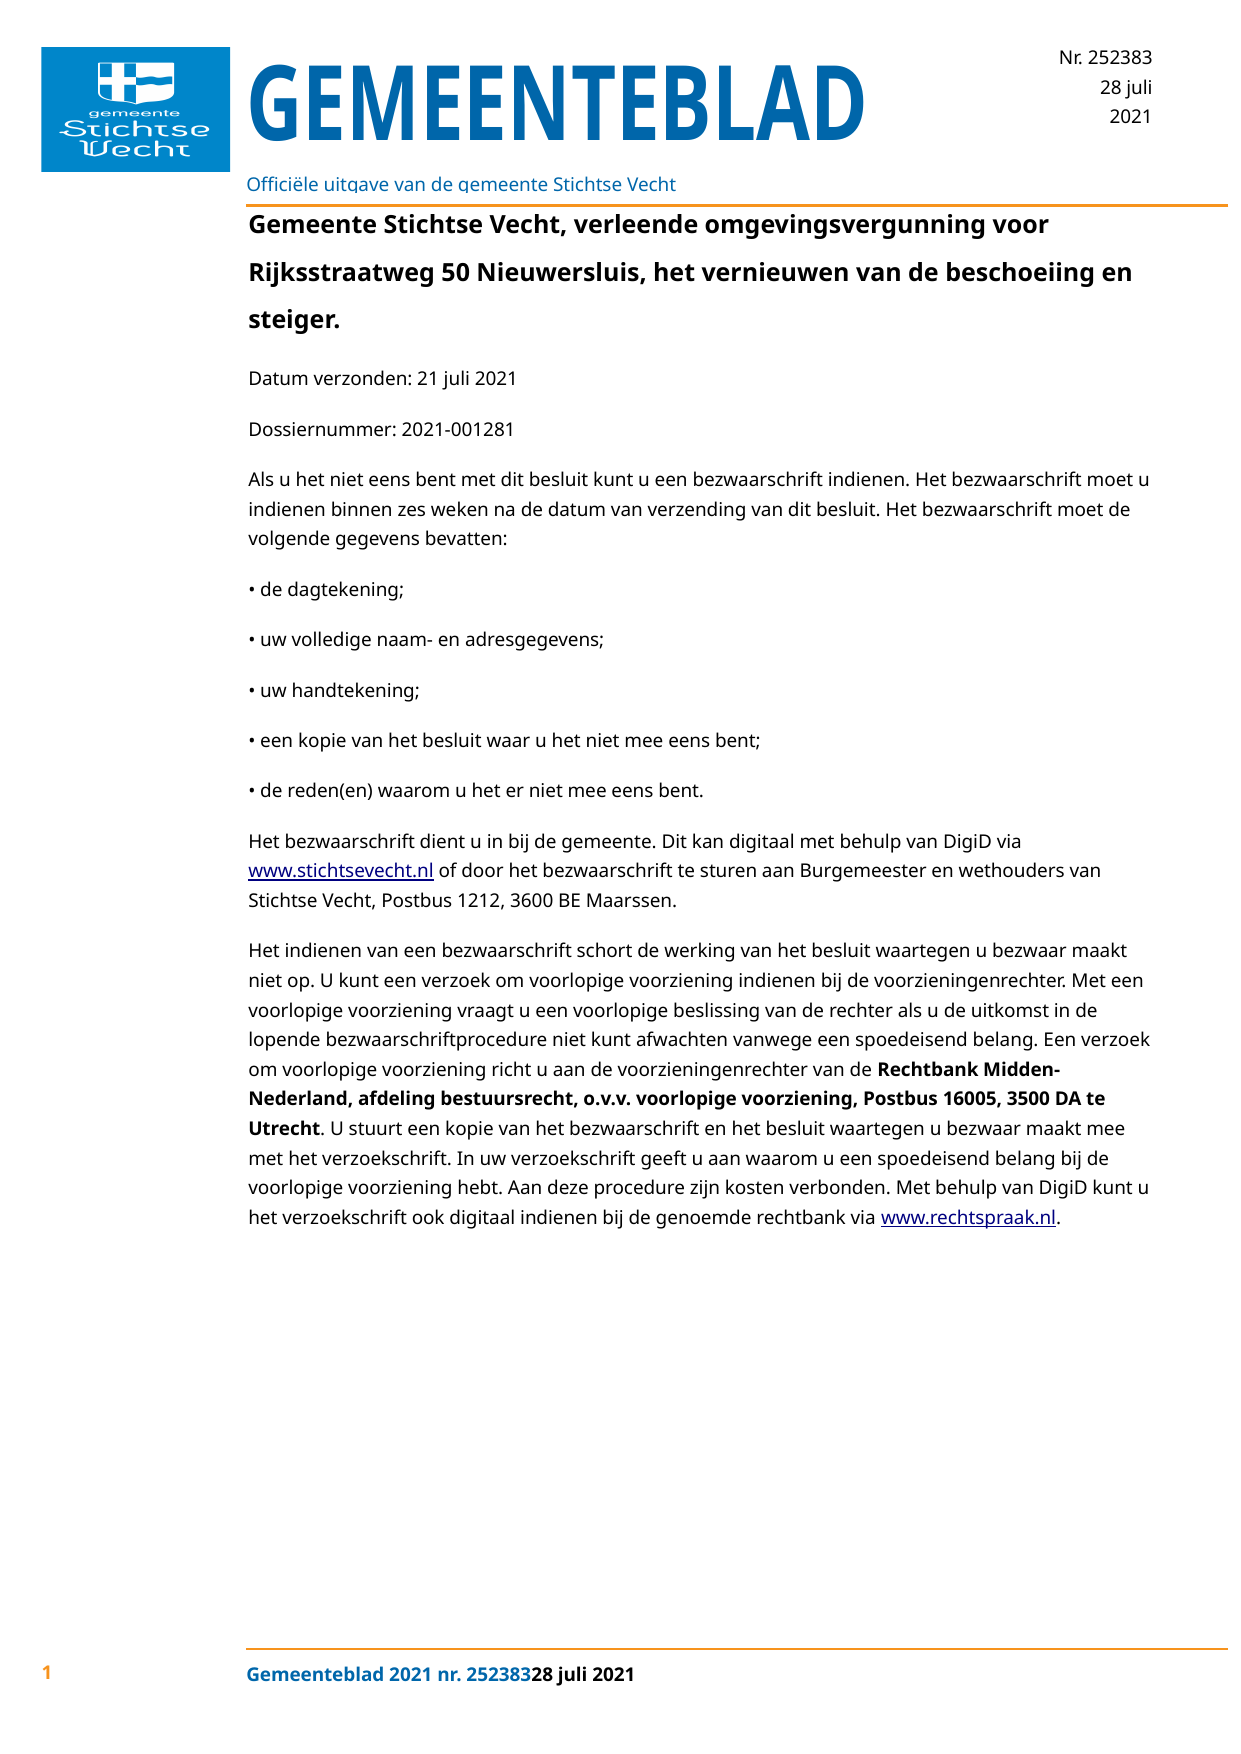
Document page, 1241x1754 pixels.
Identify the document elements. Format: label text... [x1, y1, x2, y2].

text Datum verzonden: 21 juli 2021 [248, 366, 1152, 391]
text Dossiernummer: 2021-001281 [248, 416, 1152, 442]
picture [99, 63, 135, 101]
text Het indienen van een bezwaarschrift schort de werking van het besluit waartegen u bezwaar maakt niet op. U kunt een verzoek om voorlopige voorziening indienen bij de voorzieningenrechter. Met een voorlopige voorziening vraagt u een voorlopige beslissing van de rechter als u de uitkomst in de lopende bezwaarschriftprocedure niet kunt afwachten vanwege een spoedeisend belang. Een verzoek om voorlopige voorziening richt u aan de voorzieningenrechter van de Rechtbank Midden-Nederland, afdeling bestuursrecht, o.v.v. voorlopige voorziening, Postbus 16005, 3500 DA te Utrecht. U stuurt een kopie van het bezwaarschrift en het besluit waartegen u bezwaar maakt mee met het verzoekschrift. In uw verzoekschrift geeft u aan waarom u een spoedeisend belang bij de voorlopige voorziening hebt. Aan deze procedure zijn kosten verbonden. Met behulp van DigiD kunt u het verzoekschrift ook digitaal indienen bij de genoemde rechtbank via www.rechtspraak.nl. [248, 938, 1152, 1229]
text • uw handtekening; [248, 677, 1152, 702]
picture [137, 63, 174, 103]
text • een kopie van het besluit waar u het niet mee eens bent; [248, 727, 1152, 753]
text • uw volledige naam- en adresgegevens; [248, 626, 1152, 652]
text Het bezwaarschrift dient u in bij de gemeente. Dit kan digitaal met behulp van DigiD via www.stichtsevecht.nl of door het bezwaarschrift te sturen aan Burgemeester en wethouders van Stichtse Vecht, Postbus 1212, 3600 BE Maarssen. [248, 828, 1152, 913]
text • de dagtekening; [248, 576, 1152, 602]
text Als u het niet eens bent met dit besluit kunt u een bezwaarschrift indienen. Het bezwaarschrift moet u indienen binnen zes weken na de datum van verzending van dit besluit. Het bezwaarschrift moet de volgende gegevens bevatten: [248, 466, 1152, 551]
text • de reden(en) waarom u het er niet mee eens bent. [248, 778, 1152, 803]
text Gemeente Stichtse Vecht, verleende omgevingsvergunning voor Rijksstraatweg 50 Nieuwersluis, het vernieuwen van de beschoeiing en steiger. [248, 207, 1152, 336]
